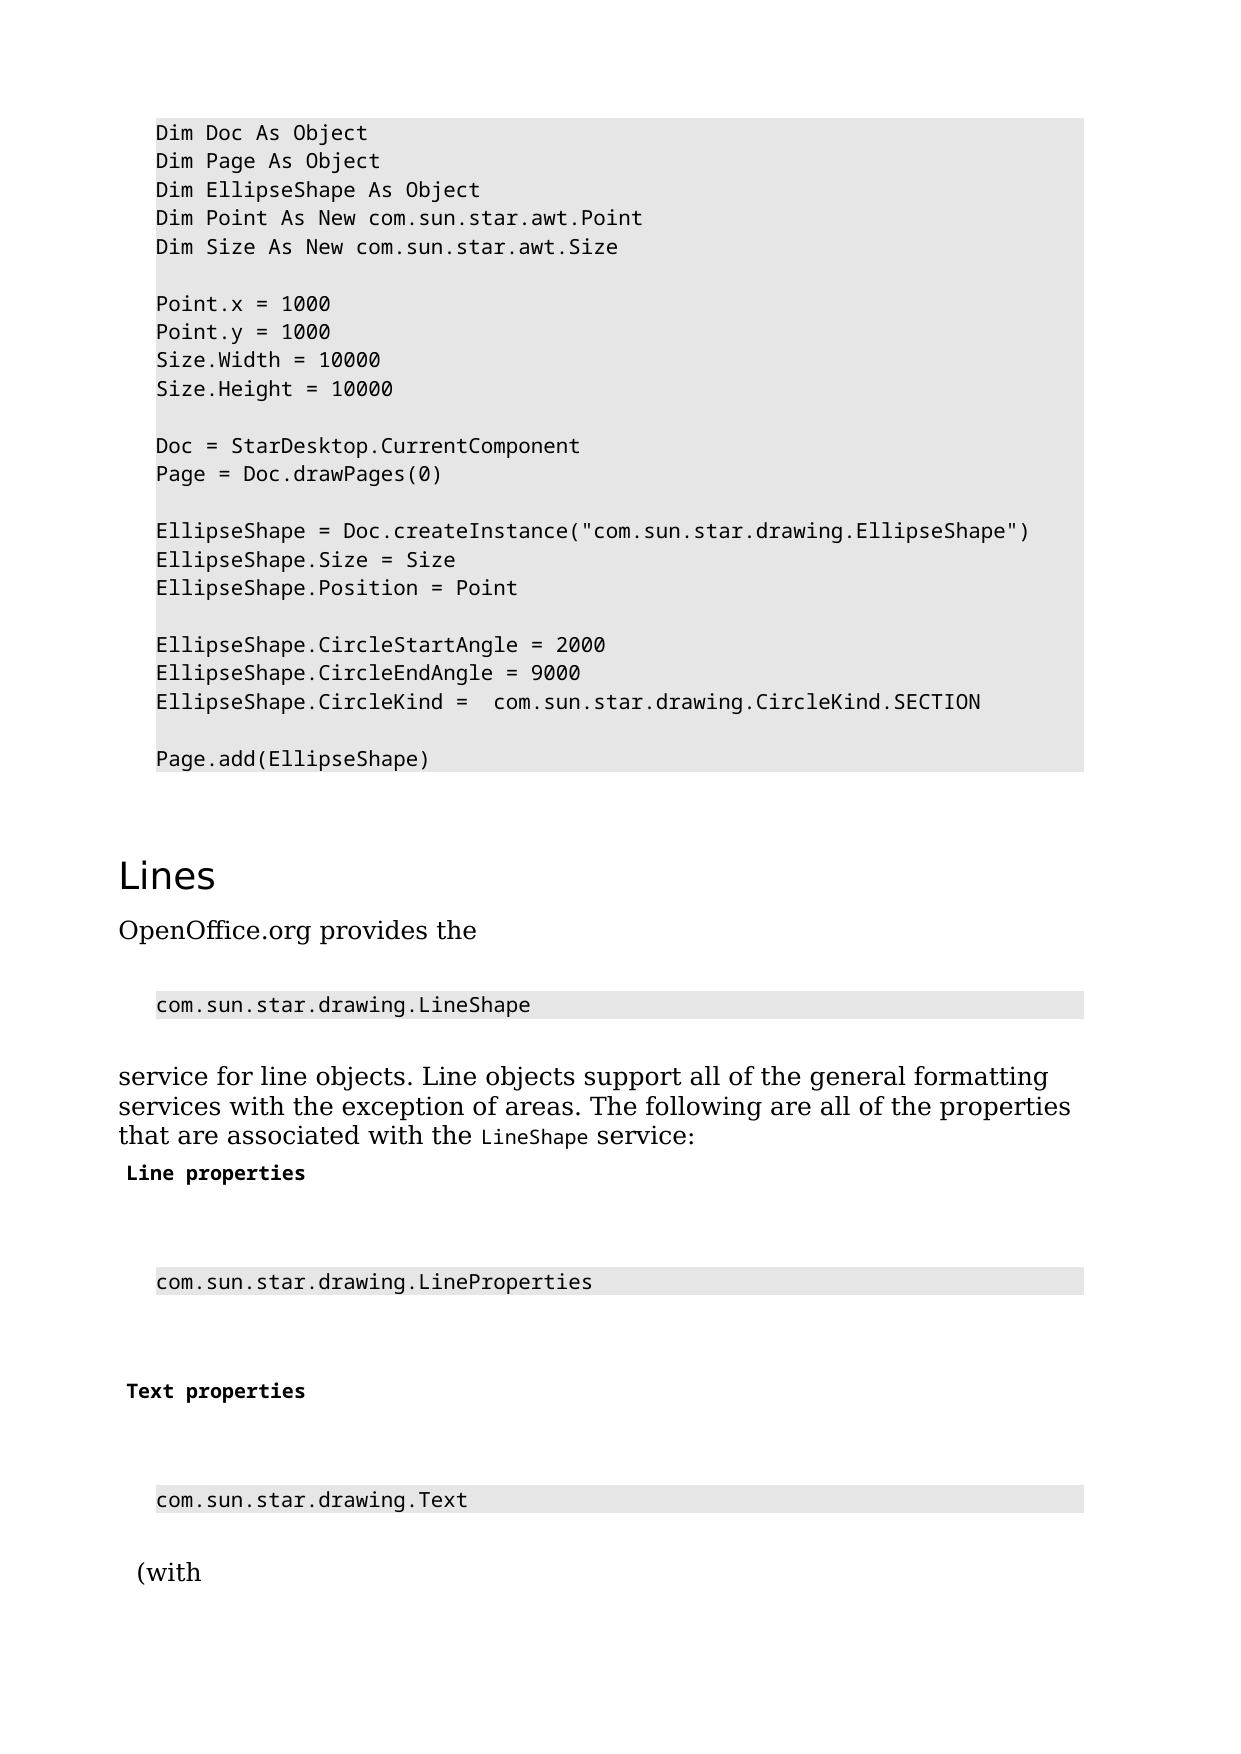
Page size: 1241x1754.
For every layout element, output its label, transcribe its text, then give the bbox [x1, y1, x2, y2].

text com.sun.star.drawing.LineShape [156, 991, 1084, 1019]
list Text properties [118, 1376, 1122, 1405]
list (with [136, 1558, 1122, 1587]
list com.sun.star.drawing.Text [156, 1485, 1084, 1513]
list Line properties [118, 1157, 1122, 1187]
list com.sun.star.drawing.LineProperties [156, 1267, 1084, 1295]
text OpenOffice.org provides the [118, 916, 1122, 946]
subtitle Lines [118, 855, 1122, 898]
text service for line objects. Line objects support all of the general formatting services with the exception of areas. The following are all of the properties that are associated with the LineShape service: [118, 1062, 1122, 1150]
text Dim Doc As Object Dim Page As Object Dim EllipseShape As Object Dim Point As New com.sun.star.awt.Point Dim Size As New com.sun.star.awt.Size Point.x = 1000 Point.y = 1000 Size.Width = 10000 Size.Height = 10000 Doc = StarDesktop.CurrentComponent Page = Doc.drawPages(0) EllipseShape = Doc.createInstance("com.sun.star.drawing.EllipseShape") EllipseShape.Size = Size EllipseShape.Position = Point EllipseShape.CircleStartAngle = 2000 EllipseShape.CircleEndAngle = 9000 EllipseShape.CircleKind = com.sun.star.drawing.CircleKind.SECTION Page.add(EllipseShape) [156, 118, 1084, 772]
